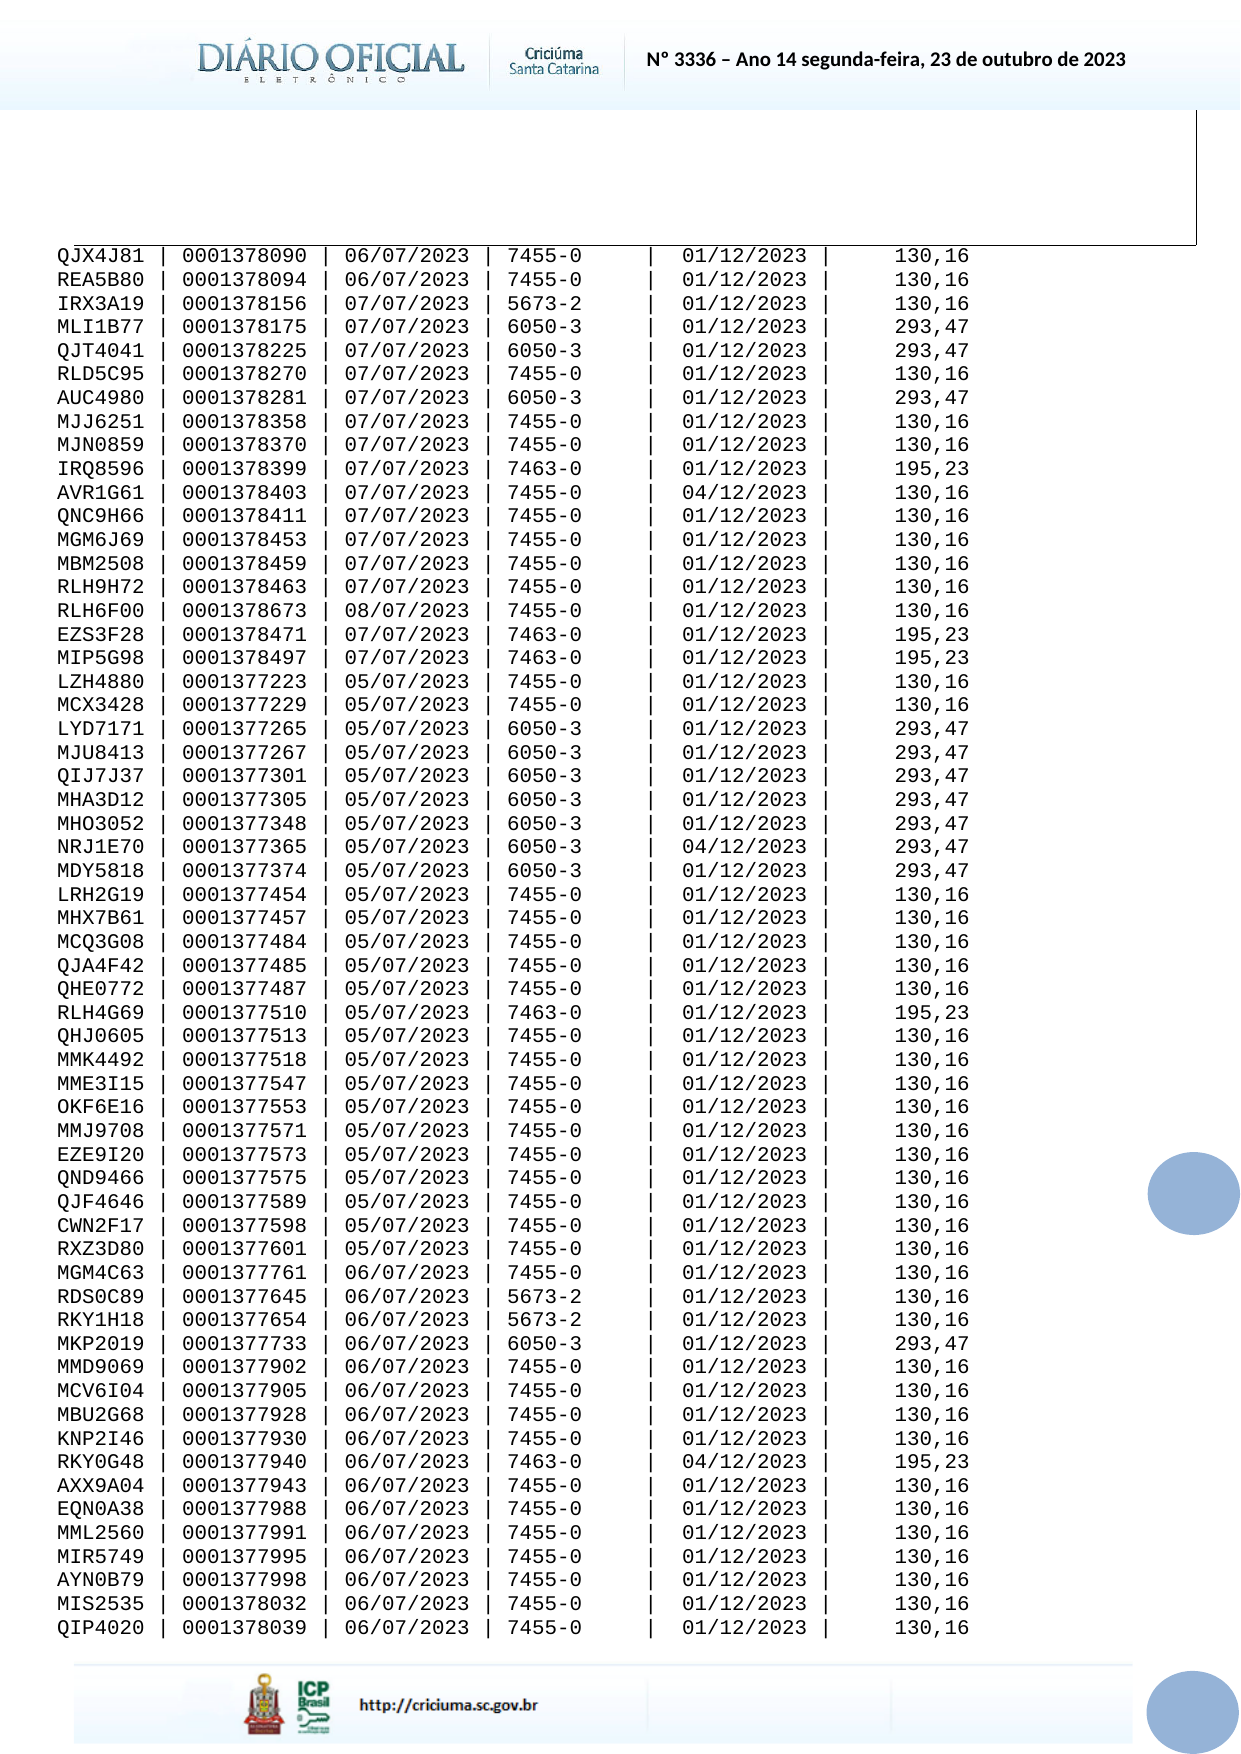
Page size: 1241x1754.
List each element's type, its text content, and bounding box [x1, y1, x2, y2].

text MJU8413 | 0001377267 | 05/07/2023 | 6050-3 | 01/12/2023 | 293,47 [44, 742, 1196, 765]
text REA5B80 | 0001378094 | 06/07/2023 | 7455-0 | 01/12/2023 | 130,16 [44, 269, 1196, 292]
text QHE0772 | 0001377487 | 05/07/2023 | 7455-0 | 01/12/2023 | 130,16 [44, 978, 1196, 1002]
text QJX4J81 | 0001378090 | 06/07/2023 | 7455-0 | 01/12/2023 | 130,16 [44, 245, 1196, 269]
text MDY5818 | 0001377374 | 05/07/2023 | 6050-3 | 01/12/2023 | 293,47 [44, 860, 1196, 884]
text MME3I15 | 0001377547 | 05/07/2023 | 7455-0 | 01/12/2023 | 130,16 [44, 1073, 1196, 1096]
text AXX9A04 | 0001377943 | 06/07/2023 | 7455-0 | 01/12/2023 | 130,16 [44, 1475, 1196, 1498]
text MGM4C63 | 0001377761 | 06/07/2023 | 7455-0 | 01/12/2023 | 130,16 [44, 1262, 1196, 1286]
text MCV6I04 | 0001377905 | 06/07/2023 | 7455-0 | 01/12/2023 | 130,16 [44, 1380, 1196, 1404]
text NRJ1E70 | 0001377365 | 05/07/2023 | 6050-3 | 04/12/2023 | 293,47 [44, 836, 1196, 860]
text RKY1H18 | 0001377654 | 06/07/2023 | 5673-2 | 01/12/2023 | 130,16 [44, 1309, 1196, 1333]
text AYN0B79 | 0001377998 | 06/07/2023 | 7455-0 | 01/12/2023 | 130,16 [44, 1569, 1196, 1593]
text MHO3052 | 0001377348 | 05/07/2023 | 6050-3 | 01/12/2023 | 293,47 [44, 813, 1196, 836]
text QIP4020 | 0001378039 | 06/07/2023 | 7455-0 | 01/12/2023 | 130,16 [44, 1617, 1196, 1640]
text MHX7B61 | 0001377457 | 05/07/2023 | 7455-0 | 01/12/2023 | 130,16 [44, 907, 1196, 931]
text MLI1B77 | 0001378175 | 07/07/2023 | 6050-3 | 01/12/2023 | 293,47 [44, 316, 1196, 340]
text LYD7171 | 0001377265 | 05/07/2023 | 6050-3 | 01/12/2023 | 293,47 [44, 718, 1196, 742]
text MIP5G98 | 0001378497 | 07/07/2023 | 7463-0 | 01/12/2023 | 195,23 [44, 647, 1196, 671]
text MGM6J69 | 0001378453 | 07/07/2023 | 7455-0 | 01/12/2023 | 130,16 [44, 529, 1196, 553]
text MBU2G68 | 0001377928 | 06/07/2023 | 7455-0 | 01/12/2023 | 130,16 [44, 1404, 1196, 1427]
text LRH2G19 | 0001377454 | 05/07/2023 | 7455-0 | 01/12/2023 | 130,16 [44, 884, 1196, 907]
text AVR1G61 | 0001378403 | 07/07/2023 | 7455-0 | 04/12/2023 | 130,16 [44, 482, 1196, 505]
text IRQ8596 | 0001378399 | 07/07/2023 | 7463-0 | 01/12/2023 | 195,23 [44, 458, 1196, 482]
text QNC9H66 | 0001378411 | 07/07/2023 | 7455-0 | 01/12/2023 | 130,16 [44, 505, 1196, 529]
text MCX3428 | 0001377229 | 05/07/2023 | 7455-0 | 01/12/2023 | 130,16 [44, 694, 1196, 718]
text OKF6E16 | 0001377553 | 05/07/2023 | 7455-0 | 01/12/2023 | 130,16 [44, 1096, 1196, 1120]
text RXZ3D80 | 0001377601 | 05/07/2023 | 7455-0 | 01/12/2023 | 130,16 [44, 1238, 1196, 1262]
text LZH4880 | 0001377223 | 05/07/2023 | 7455-0 | 01/12/2023 | 130,16 [44, 671, 1196, 694]
text MMD9069 | 0001377902 | 06/07/2023 | 7455-0 | 01/12/2023 | 130,16 [44, 1357, 1196, 1380]
text RLH9H72 | 0001378463 | 07/07/2023 | 7455-0 | 01/12/2023 | 130,16 [44, 576, 1196, 600]
text IRX3A19 | 0001378156 | 07/07/2023 | 5673-2 | 01/12/2023 | 130,16 [44, 292, 1196, 316]
text KNP2I46 | 0001377930 | 06/07/2023 | 7455-0 | 01/12/2023 | 130,16 [44, 1427, 1196, 1451]
text MKP2019 | 0001377733 | 06/07/2023 | 6050-3 | 01/12/2023 | 293,47 [44, 1333, 1196, 1357]
text QJT4041 | 0001378225 | 07/07/2023 | 6050-3 | 01/12/2023 | 293,47 [44, 340, 1196, 363]
text MJN0859 | 0001378370 | 07/07/2023 | 7455-0 | 01/12/2023 | 130,16 [44, 434, 1196, 458]
text EZS3F28 | 0001378471 | 07/07/2023 | 7463-0 | 01/12/2023 | 195,23 [44, 623, 1196, 647]
text QHJ0605 | 0001377513 | 05/07/2023 | 7455-0 | 01/12/2023 | 130,16 [44, 1026, 1196, 1049]
text EZE9I20 | 0001377573 | 05/07/2023 | 7455-0 | 01/12/2023 | 130,16 [44, 1144, 1196, 1167]
text MBM2508 | 0001378459 | 07/07/2023 | 7455-0 | 01/12/2023 | 130,16 [44, 553, 1196, 576]
text MMJ9708 | 0001377571 | 05/07/2023 | 7455-0 | 01/12/2023 | 130,16 [44, 1120, 1196, 1144]
text QJA4F42 | 0001377485 | 05/07/2023 | 7455-0 | 01/12/2023 | 130,16 [44, 954, 1196, 978]
text MIR5749 | 0001377995 | 06/07/2023 | 7455-0 | 01/12/2023 | 130,16 [44, 1546, 1196, 1569]
text MCQ3G08 | 0001377484 | 05/07/2023 | 7455-0 | 01/12/2023 | 130,16 [44, 931, 1196, 954]
text RLD5C95 | 0001378270 | 07/07/2023 | 7455-0 | 01/12/2023 | 130,16 [44, 363, 1196, 387]
text MJJ6251 | 0001378358 | 07/07/2023 | 7455-0 | 01/12/2023 | 130,16 [44, 411, 1196, 434]
text MHA3D12 | 0001377305 | 05/07/2023 | 6050-3 | 01/12/2023 | 293,47 [44, 789, 1196, 813]
text AUC4980 | 0001378281 | 07/07/2023 | 6050-3 | 01/12/2023 | 293,47 [44, 387, 1196, 411]
text CWN2F17 | 0001377598 | 05/07/2023 | 7455-0 | 01/12/2023 | 130,16 [44, 1215, 1196, 1238]
text RDS0C89 | 0001377645 | 06/07/2023 | 5673-2 | 01/12/2023 | 130,16 [44, 1286, 1196, 1309]
text RLH6F00 | 0001378673 | 08/07/2023 | 7455-0 | 01/12/2023 | 130,16 [44, 600, 1196, 623]
text QND9466 | 0001377575 | 05/07/2023 | 7455-0 | 01/12/2023 | 130,16 [44, 1167, 1157, 1191]
text RLH4G69 | 0001377510 | 05/07/2023 | 7463-0 | 01/12/2023 | 195,23 [44, 1002, 1196, 1026]
text MMK4492 | 0001377518 | 05/07/2023 | 7455-0 | 01/12/2023 | 130,16 [44, 1049, 1196, 1073]
text QJF4646 | 0001377589 | 05/07/2023 | 7455-0 | 01/12/2023 | 130,16 [44, 1191, 1153, 1215]
text EQN0A38 | 0001377988 | 06/07/2023 | 7455-0 | 01/12/2023 | 130,16 [44, 1498, 1196, 1522]
text RKY0G48 | 0001377940 | 06/07/2023 | 7463-0 | 04/12/2023 | 195,23 [44, 1451, 1196, 1475]
text MML2560 | 0001377991 | 06/07/2023 | 7455-0 | 01/12/2023 | 130,16 [44, 1522, 1196, 1546]
text MIS2535 | 0001378032 | 06/07/2023 | 7455-0 | 01/12/2023 | 130,16 [44, 1593, 1196, 1617]
text QIJ7J37 | 0001377301 | 05/07/2023 | 6050-3 | 01/12/2023 | 293,47 [44, 765, 1196, 789]
